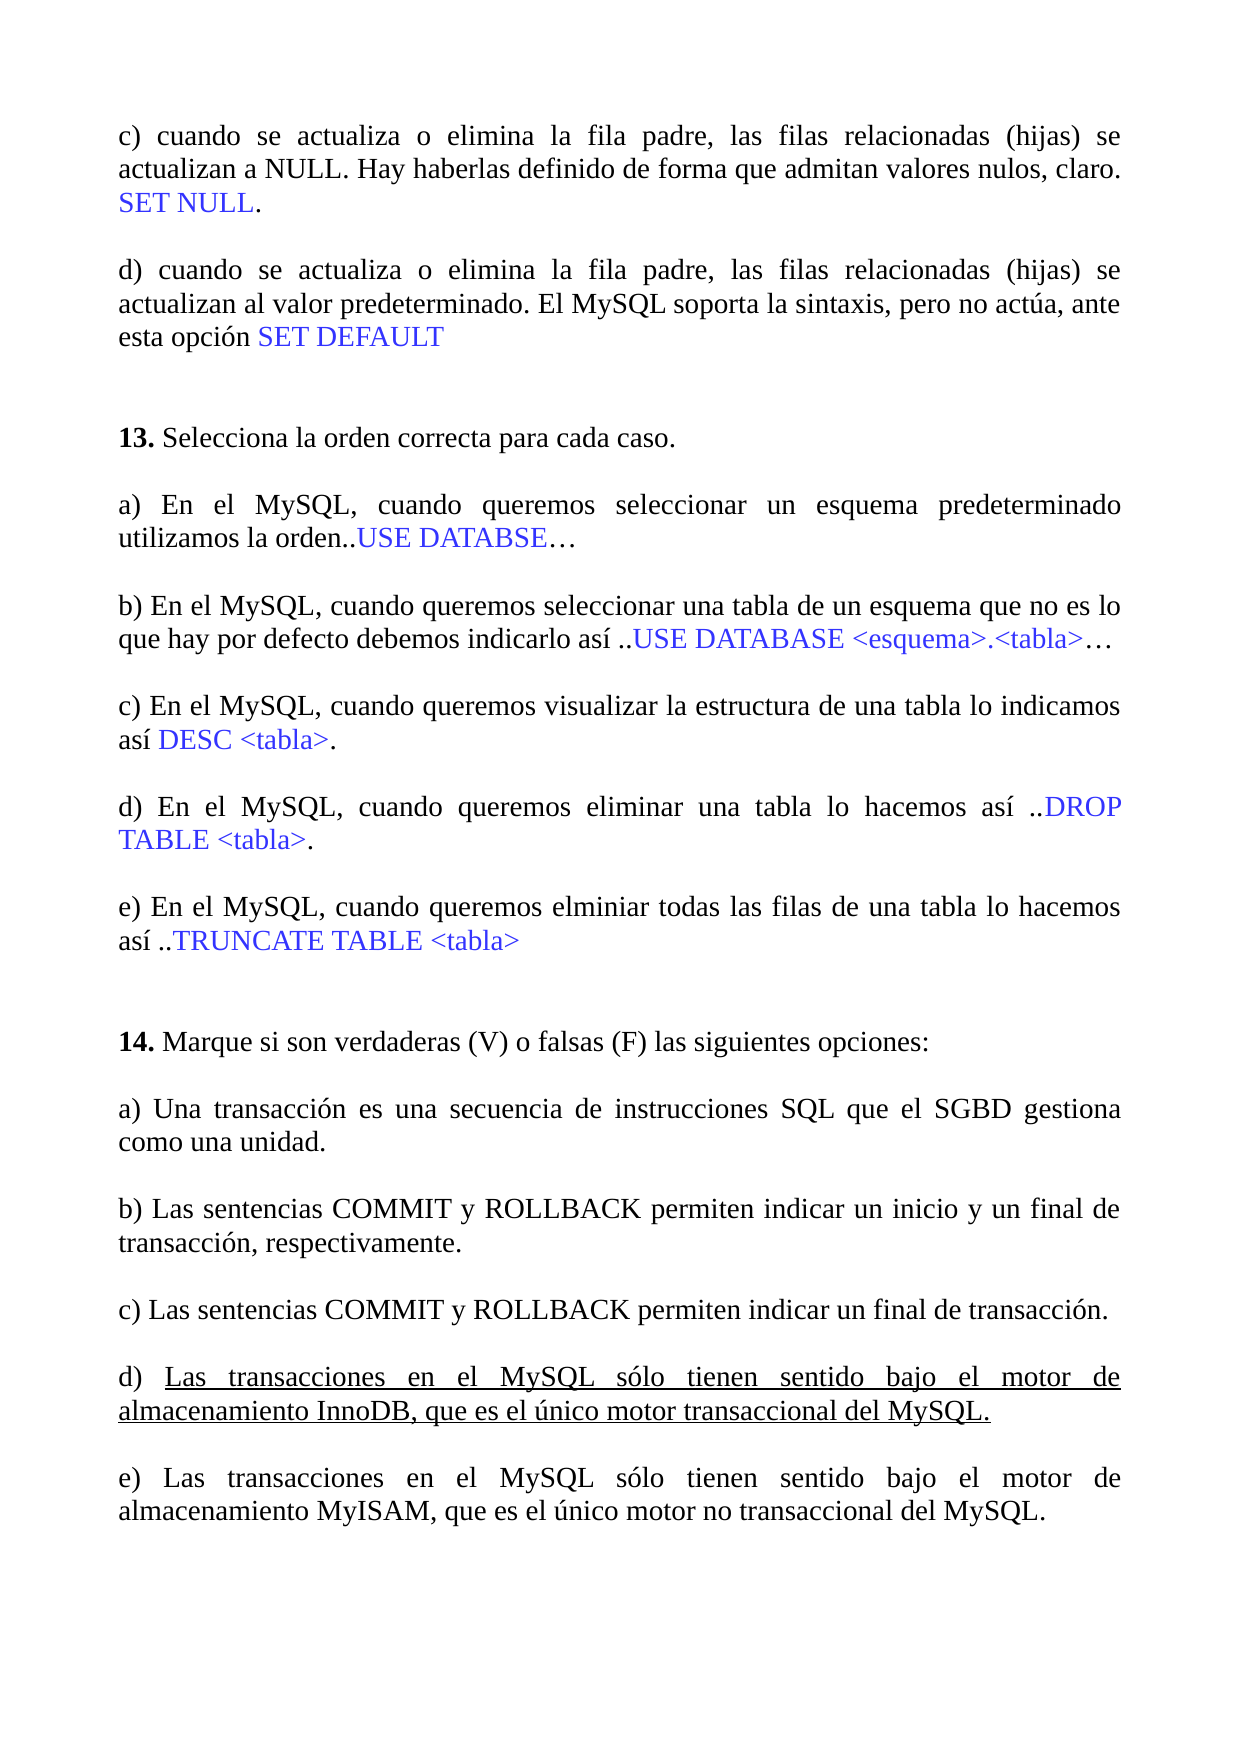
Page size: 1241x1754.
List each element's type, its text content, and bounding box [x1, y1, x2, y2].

text d) En el MySQL, cuando queremos eliminar una tabla lo hacemos así ..DROP TABLE <tabla>. [118, 789, 1122, 856]
text a) En el MySQL, cuando queremos seleccionar un esquema predeterminado utilizamos la orden..USE DATABSE… [118, 487, 1122, 554]
text 14. Marque si son verdaderas (V) o falsas (F) las siguientes opciones: [118, 1024, 1122, 1057]
text a) Una transacción es una secuencia de instrucciones SQL que el SGBD gestiona como una unidad. [118, 1091, 1122, 1158]
text d) Las transacciones en el MySQL sólo tienen sentido bajo el motor de almacenamiento InnoDB, que es el único motor transaccional del MySQL. [118, 1359, 1122, 1426]
text c) cuando se actualiza o elimina la fila padre, las filas relacionadas (hijas) se actualizan a NULL. Hay haberlas definido de forma que admitan valores nulos, claro. SET NULL. [118, 118, 1122, 219]
text b) Las sentencias COMMIT y ROLLBACK permiten indicar un inicio y un final de transacción, respectivamente. [118, 1191, 1122, 1258]
text c) Las sentencias COMMIT y ROLLBACK permiten indicar un final de transacción. [118, 1292, 1122, 1326]
text d) cuando se actualiza o elimina la fila padre, las filas relacionadas (hijas) se actualizan al valor predeterminado. El MySQL soporta la sintaxis, pero no actúa, ante esta opción SET DEFAULT [118, 252, 1122, 353]
text b) En el MySQL, cuando queremos seleccionar una tabla de un esquema que no es lo que hay por defecto debemos indicarlo así ..USE DATABASE <esquema>.<tabla>… [118, 588, 1122, 655]
text e) Las transacciones en el MySQL sólo tienen sentido bajo el motor de almacenamiento MyISAM, que es el único motor no transaccional del MySQL. [118, 1460, 1122, 1527]
text 13. Selecciona la orden correcta para cada caso. [118, 420, 1122, 453]
text c) En el MySQL, cuando queremos visualizar la estructura de una tabla lo indicamos así DESC <tabla>. [118, 688, 1122, 755]
text e) En el MySQL, cuando queremos elminiar todas las filas de una tabla lo hacemos así ..TRUNCATE TABLE <tabla> [118, 889, 1122, 957]
